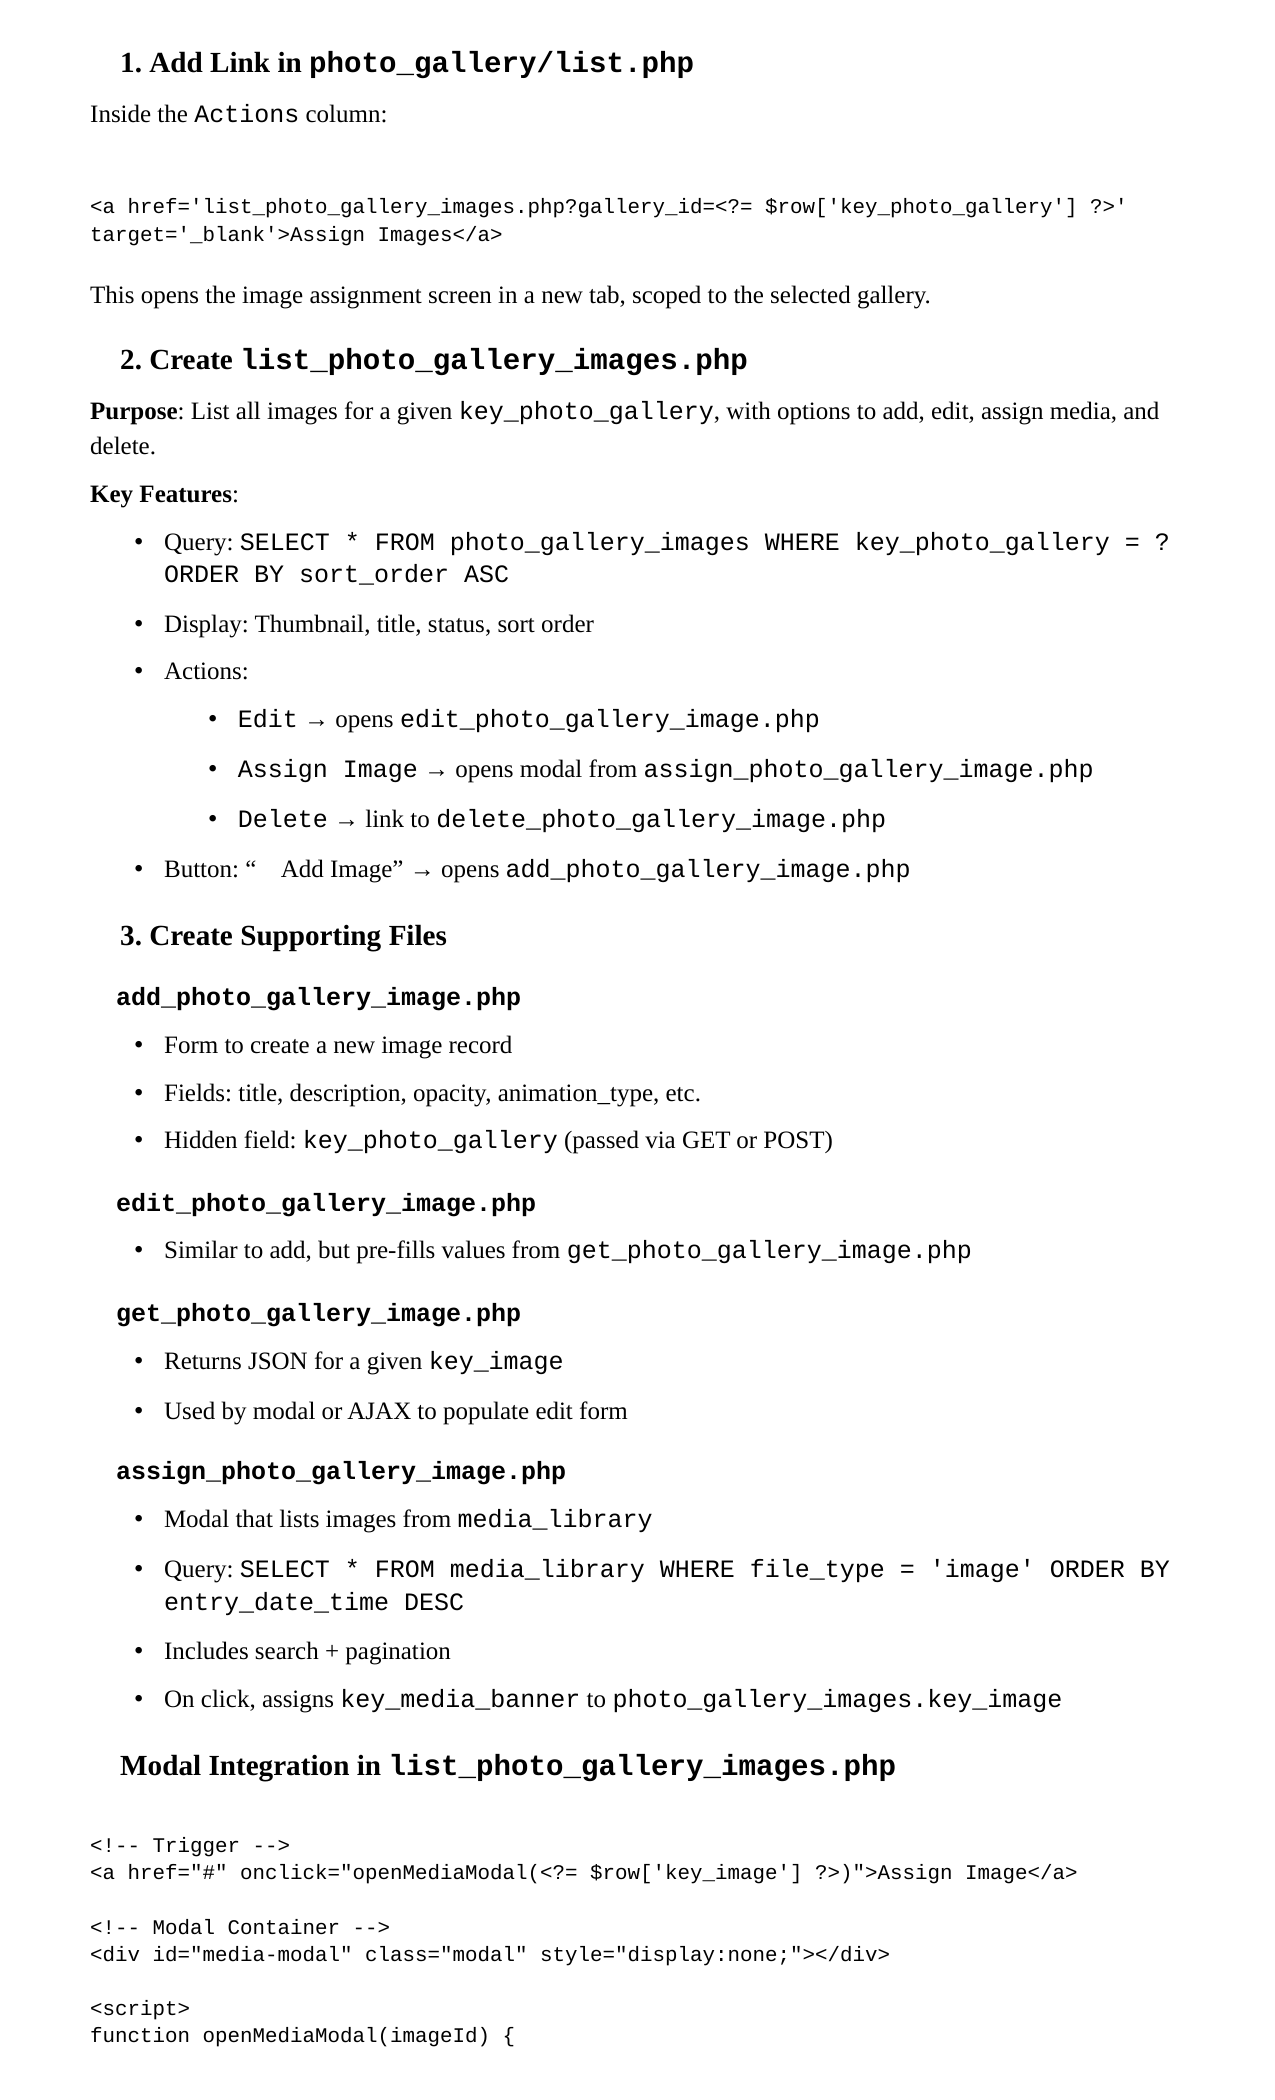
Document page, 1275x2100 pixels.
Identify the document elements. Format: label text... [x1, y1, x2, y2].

text <!-- Trigger --> [90, 1835, 1230, 1859]
list Returns JSON for a given key_image [134, 1346, 1230, 1377]
text function openMediaModal(imageId) { [90, 2026, 1230, 2049]
text Purpose: List all images for a given key_photo_gallery, with options to add, edit, assign media, and delete. [90, 396, 1230, 460]
list Display: Thumbnail, title, status, sort order [134, 609, 1230, 637]
list Modal that lists images from media_library [134, 1504, 1230, 1535]
list Includes search + pagination [134, 1636, 1230, 1665]
subtitle 📄 add_photo_gallery_image.php [90, 982, 1230, 1013]
list Form to create a new image record [134, 1030, 1230, 1059]
text This opens the image assignment screen in a new tab, scoped to the selected gallery. [90, 280, 1230, 309]
text <a href='list_photo_gallery_images.php?gallery_id=<?= $row['key_photo_gallery'] ?>' target='_blank'>Assign Images</a> [90, 196, 1230, 247]
list Query: SELECT * FROM photo_gallery_images WHERE key_photo_gallery = ? ORDER BY sort_order ASC [134, 527, 1230, 590]
list Similar to add, but pre-fills values from get_photo_gallery_image.php [134, 1236, 1230, 1266]
list On click, assigns key_media_banner to photo_gallery_images.key_image [134, 1684, 1230, 1714]
subtitle 📄 get_photo_gallery_image.php [90, 1298, 1230, 1329]
subtitle 🧩 Modal Integration in list_photo_gallery_images.php [90, 1748, 1230, 1784]
list Delete → link to delete_photo_gallery_image.php [208, 804, 1230, 835]
text <!-- Modal Container --> [90, 1917, 1230, 1940]
list Used by modal or AJAX to populate edit form [134, 1396, 1230, 1425]
subtitle ✅ 2. Create list_photo_gallery_images.php [90, 342, 1230, 378]
subtitle ✅ 3. Create Supporting Files [90, 918, 1230, 952]
text <a href="#" onclick="openMediaModal(<?= $row['key_image'] ?>)">Assign Image</a> [90, 1862, 1230, 1886]
list Hidden field: key_photo_gallery (passed via GET or POST) [134, 1125, 1230, 1156]
text <div id="media-modal" class="modal" style="display:none;"></div> [90, 1944, 1230, 1968]
text Key Features: [90, 479, 1230, 508]
list Edit → opens edit_photo_gallery_image.php [208, 704, 1230, 735]
subtitle ✅ 1. Add Link in photo_gallery/list.php [90, 45, 1230, 81]
list Button: “➕ Add Image” → opens add_photo_gallery_image.php [134, 854, 1230, 885]
text Inside the Actions column: [90, 99, 1230, 130]
text <script> [90, 1998, 1230, 2022]
subtitle 📄 assign_photo_gallery_image.php [90, 1456, 1230, 1487]
list Actions: [134, 656, 1230, 685]
list Query: SELECT * FROM media_library WHERE file_type = 'image' ORDER BY entry_date_time DESC [134, 1554, 1230, 1617]
subtitle 📄 edit_photo_gallery_image.php [90, 1188, 1230, 1218]
list Assign Image → opens modal from assign_photo_gallery_image.php [208, 754, 1230, 785]
list Fields: title, description, opacity, animation_type, etc. [134, 1078, 1230, 1106]
